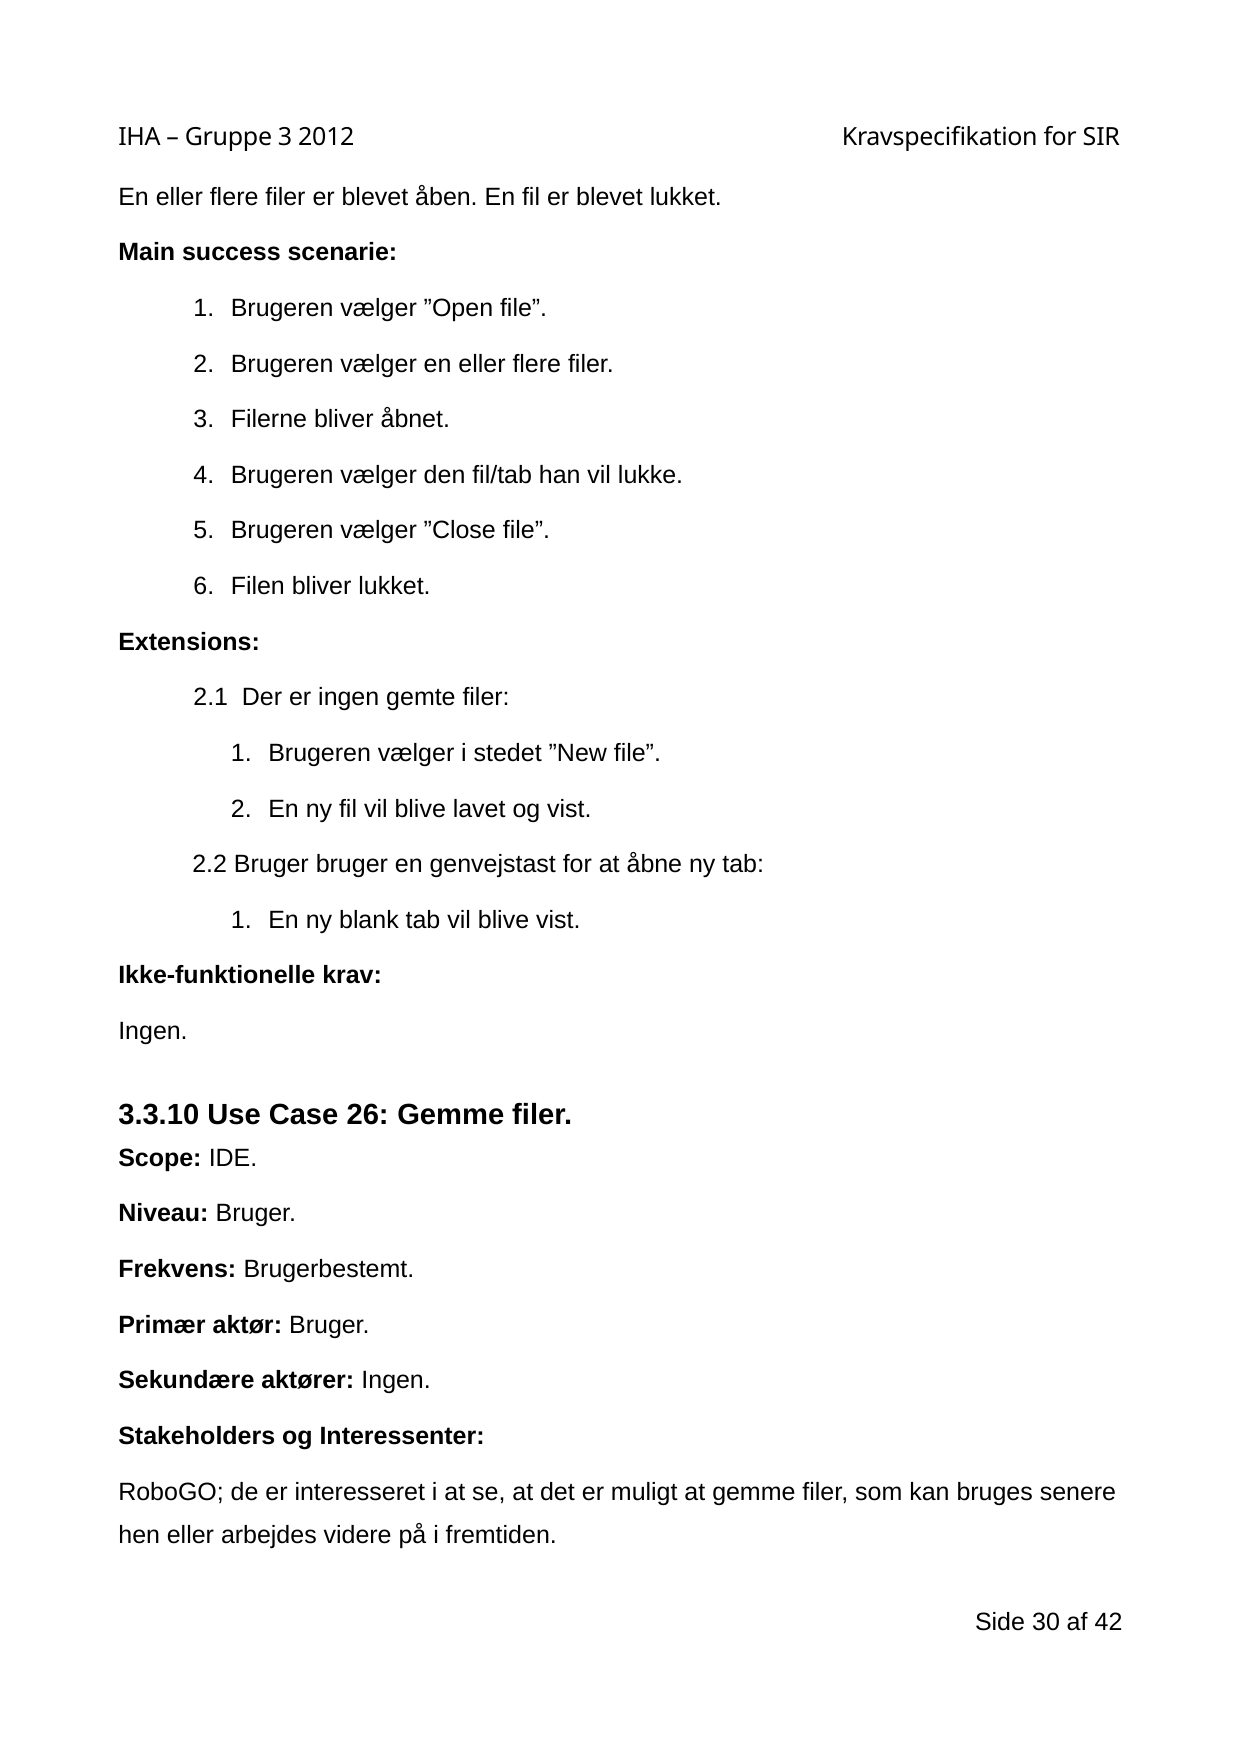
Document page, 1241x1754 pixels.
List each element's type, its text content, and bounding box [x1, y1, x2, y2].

list 2.1 Der er ingen gemte filer: [156, 682, 1122, 711]
text Frekvens: Brugerbestemt. [118, 1254, 1122, 1283]
text 2.2 Bruger bruger en genvejstast for at åbne ny tab: [118, 849, 1122, 878]
text Scope: IDE. [118, 1143, 1122, 1171]
subtitle 3.3.10 Use Case 26: Gemme filer. [118, 1097, 1122, 1130]
text En eller flere filer er blevet åben. En fil er blevet lukket. [118, 182, 1122, 210]
list Brugeren vælger den fil/tab han vil lukke. [193, 460, 1122, 488]
text Primær aktør: Bruger. [118, 1309, 1122, 1338]
list Brugeren vælger en eller flere filer. [193, 348, 1122, 377]
list Brugeren vælger ”Open file”. [193, 293, 1122, 322]
list Brugeren vælger ”Close file”. [193, 515, 1122, 544]
text Sekundære aktører: Ingen. [118, 1365, 1122, 1394]
text Niveau: Bruger. [118, 1198, 1122, 1227]
text Ikke-funktionelle krav: [118, 960, 1122, 989]
text Main success scenarie: [118, 237, 1122, 266]
list En ny blank tab vil blive vist. [231, 905, 1122, 933]
text Extensions: [118, 627, 1122, 655]
list Filen bliver lukket. [193, 571, 1122, 600]
text Ingen. [118, 1016, 1122, 1045]
list En ny fil vil blive lavet og vist. [231, 793, 1122, 822]
list Brugeren vælger i stedet ”New file”. [231, 738, 1122, 767]
list Filerne bliver åbnet. [193, 404, 1122, 433]
text RoboGO; de er interesseret i at se, at det er muligt at gemme filer, som kan bruges senere hen eller arbejdes videre på i fremtiden. [118, 1476, 1122, 1548]
text Stakeholders og Interessenter: [118, 1421, 1122, 1449]
